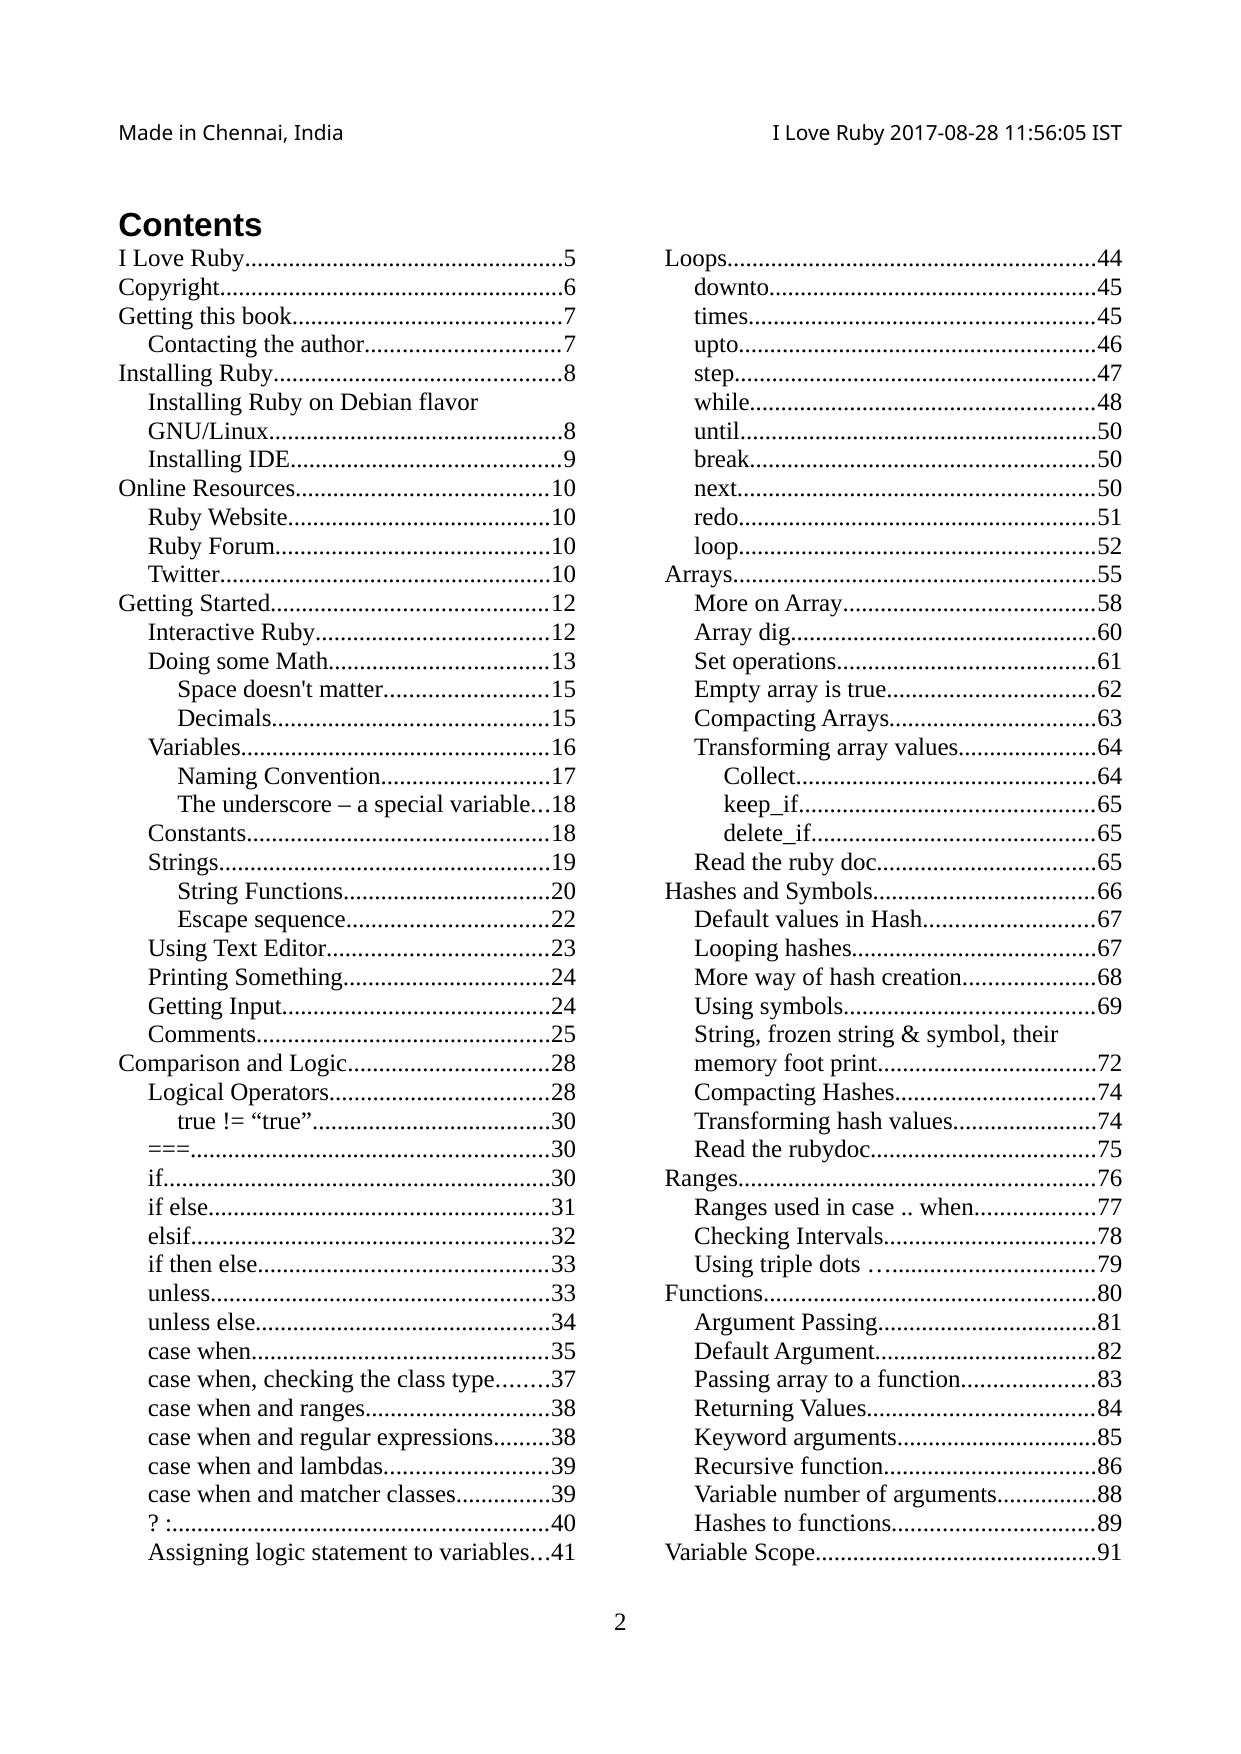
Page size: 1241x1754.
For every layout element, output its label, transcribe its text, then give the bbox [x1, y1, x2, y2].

text Online Resources 10 [118, 473, 576, 502]
text Ranges used in case .. when 77 [694, 1192, 1122, 1221]
text case when and matcher classes 39 [148, 1479, 576, 1508]
text Installing Ruby 8 [118, 358, 576, 387]
text case when, checking the class type 37 [148, 1364, 576, 1393]
text if then else 33 [148, 1249, 576, 1278]
text Using symbols 69 [694, 991, 1122, 1019]
text Transforming array values 64 [694, 732, 1122, 761]
text Ranges 76 [664, 1163, 1122, 1192]
text Variable number of arguments 88 [694, 1479, 1122, 1508]
text elsif 32 [148, 1221, 576, 1249]
text upto 46 [694, 329, 1122, 358]
text Doing some Math 13 [148, 646, 576, 674]
text Default Argument 82 [694, 1336, 1122, 1364]
text Hashes and Symbols 66 [664, 876, 1122, 904]
text Contacting the author 7 [148, 329, 576, 358]
text String Functions 20 [177, 876, 576, 904]
text Passing array to a function 83 [694, 1364, 1122, 1393]
text Ruby Website 10 [148, 502, 576, 531]
text Set operations 61 [694, 646, 1122, 674]
text Read the ruby doc 65 [694, 847, 1122, 876]
text Getting Input 24 [148, 991, 576, 1019]
text Comments 25 [148, 1019, 576, 1048]
text Compacting Arrays 63 [694, 703, 1122, 732]
text Getting Started 12 [118, 588, 576, 617]
text downto 45 [694, 272, 1122, 301]
text case when and lambdas 39 [148, 1451, 576, 1479]
text delete_if 65 [723, 818, 1122, 847]
text Keyword arguments 85 [694, 1422, 1122, 1451]
text case when and regular expressions 38 [148, 1422, 576, 1451]
text loop 52 [694, 531, 1122, 559]
text Using triple dots … 79 [694, 1249, 1122, 1278]
text Interactive Ruby 12 [148, 617, 576, 646]
text ? : 40 [148, 1508, 576, 1537]
text Printing Something 24 [148, 962, 576, 991]
text Array dig 60 [694, 617, 1122, 646]
text Argument Passing 81 [694, 1307, 1122, 1336]
text unless 33 [148, 1278, 576, 1307]
text times 45 [694, 301, 1122, 329]
text === 30 [148, 1134, 576, 1163]
text Copyright 6 [118, 272, 576, 301]
subtitle Contents [118, 205, 1122, 243]
text Recursive function 86 [694, 1451, 1122, 1479]
text The underscore – a special variable 18 [177, 789, 576, 818]
text if 30 [148, 1163, 576, 1192]
text Ruby Forum 10 [148, 531, 576, 559]
text Loops 44 [664, 243, 1122, 272]
text Transforming hash values 74 [694, 1106, 1122, 1134]
text Strings 19 [148, 847, 576, 876]
text step 47 [694, 358, 1122, 387]
text Collect 64 [723, 761, 1122, 789]
text break 50 [694, 444, 1122, 473]
text case when and ranges 38 [148, 1393, 576, 1422]
text case when 35 [148, 1336, 576, 1364]
text Compacting Hashes 74 [694, 1077, 1122, 1106]
text Default values in Hash 67 [694, 904, 1122, 933]
text Variable Scope 91 [664, 1537, 1122, 1566]
text redo 51 [694, 502, 1122, 531]
text Read the rubydoc 75 [694, 1134, 1122, 1163]
text Escape sequence 22 [177, 904, 576, 933]
text until 50 [694, 416, 1122, 444]
text Comparison and Logic 28 [118, 1048, 576, 1077]
text Using Text Editor 23 [148, 933, 576, 962]
text while 48 [694, 387, 1122, 416]
text Decimals 15 [177, 703, 576, 732]
text Empty array is true 62 [694, 674, 1122, 703]
text More way of hash creation 68 [694, 962, 1122, 991]
text Returning Values 84 [694, 1393, 1122, 1422]
text Constants 18 [148, 818, 576, 847]
text Hashes to functions 89 [694, 1508, 1122, 1537]
text Naming Convention 17 [177, 761, 576, 789]
text if else 31 [148, 1192, 576, 1221]
text Installing IDE 9 [148, 444, 576, 473]
text keep_if 65 [723, 789, 1122, 818]
text String, frozen string & symbol, their memory foot print 72 [694, 1019, 1122, 1077]
text Arrays 55 [664, 559, 1122, 588]
text I Love Ruby 5 [118, 243, 576, 272]
text Looping hashes 67 [694, 933, 1122, 962]
text Logical Operators 28 [148, 1077, 576, 1106]
text Twitter 10 [148, 559, 576, 588]
text Getting this book 7 [118, 301, 576, 329]
text Variables 16 [148, 732, 576, 761]
text true != “true” 30 [177, 1106, 576, 1134]
text Space doesn't matter 15 [177, 674, 576, 703]
text Assigning logic statement to variables 41 [148, 1537, 576, 1566]
text Checking Intervals 78 [694, 1221, 1122, 1249]
text next 50 [694, 473, 1122, 502]
text unless else 34 [148, 1307, 576, 1336]
text Installing Ruby on Debian flavor GNU/Linux 8 [148, 387, 576, 444]
text Functions 80 [664, 1278, 1122, 1307]
text More on Array 58 [694, 588, 1122, 617]
